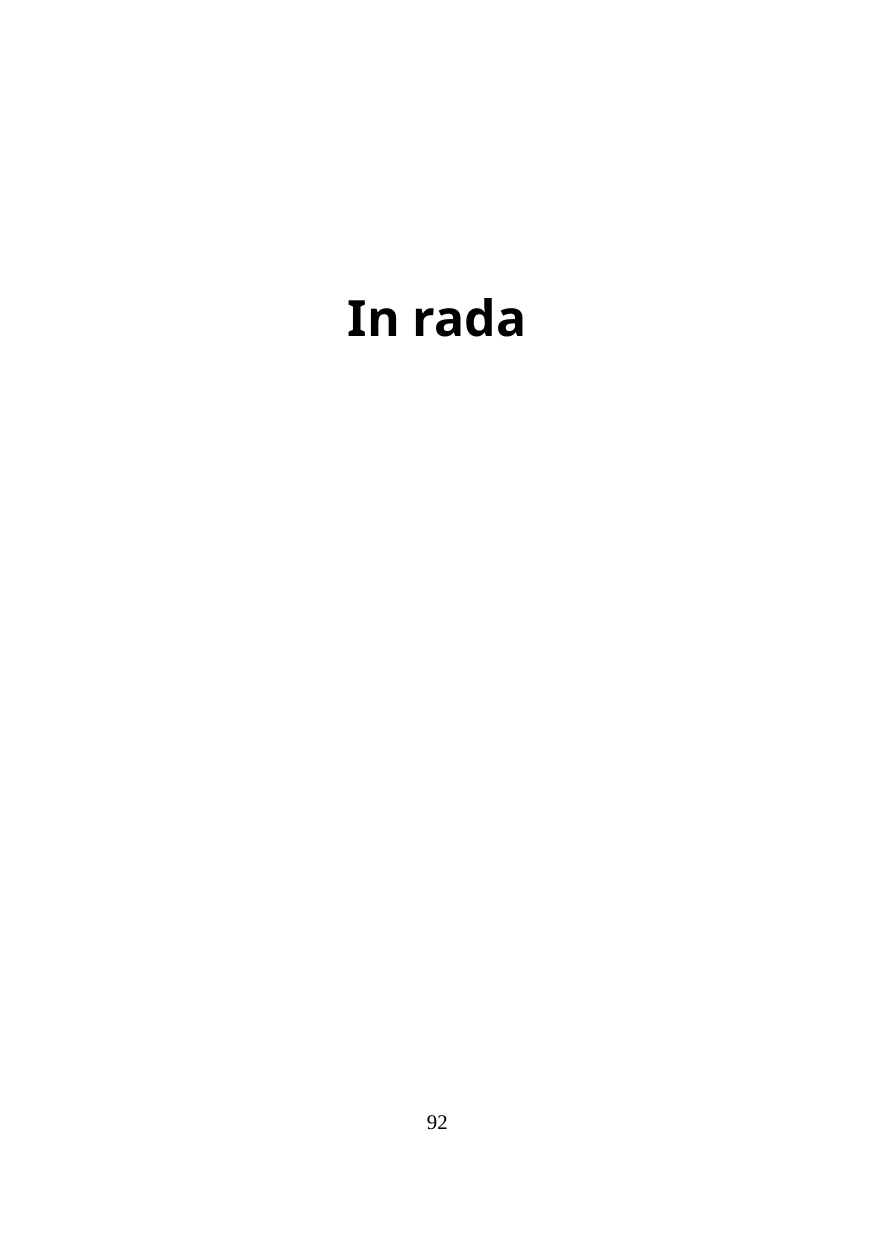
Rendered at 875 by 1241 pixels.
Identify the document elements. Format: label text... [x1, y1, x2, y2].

subtitle In rada [106, 283, 768, 352]
